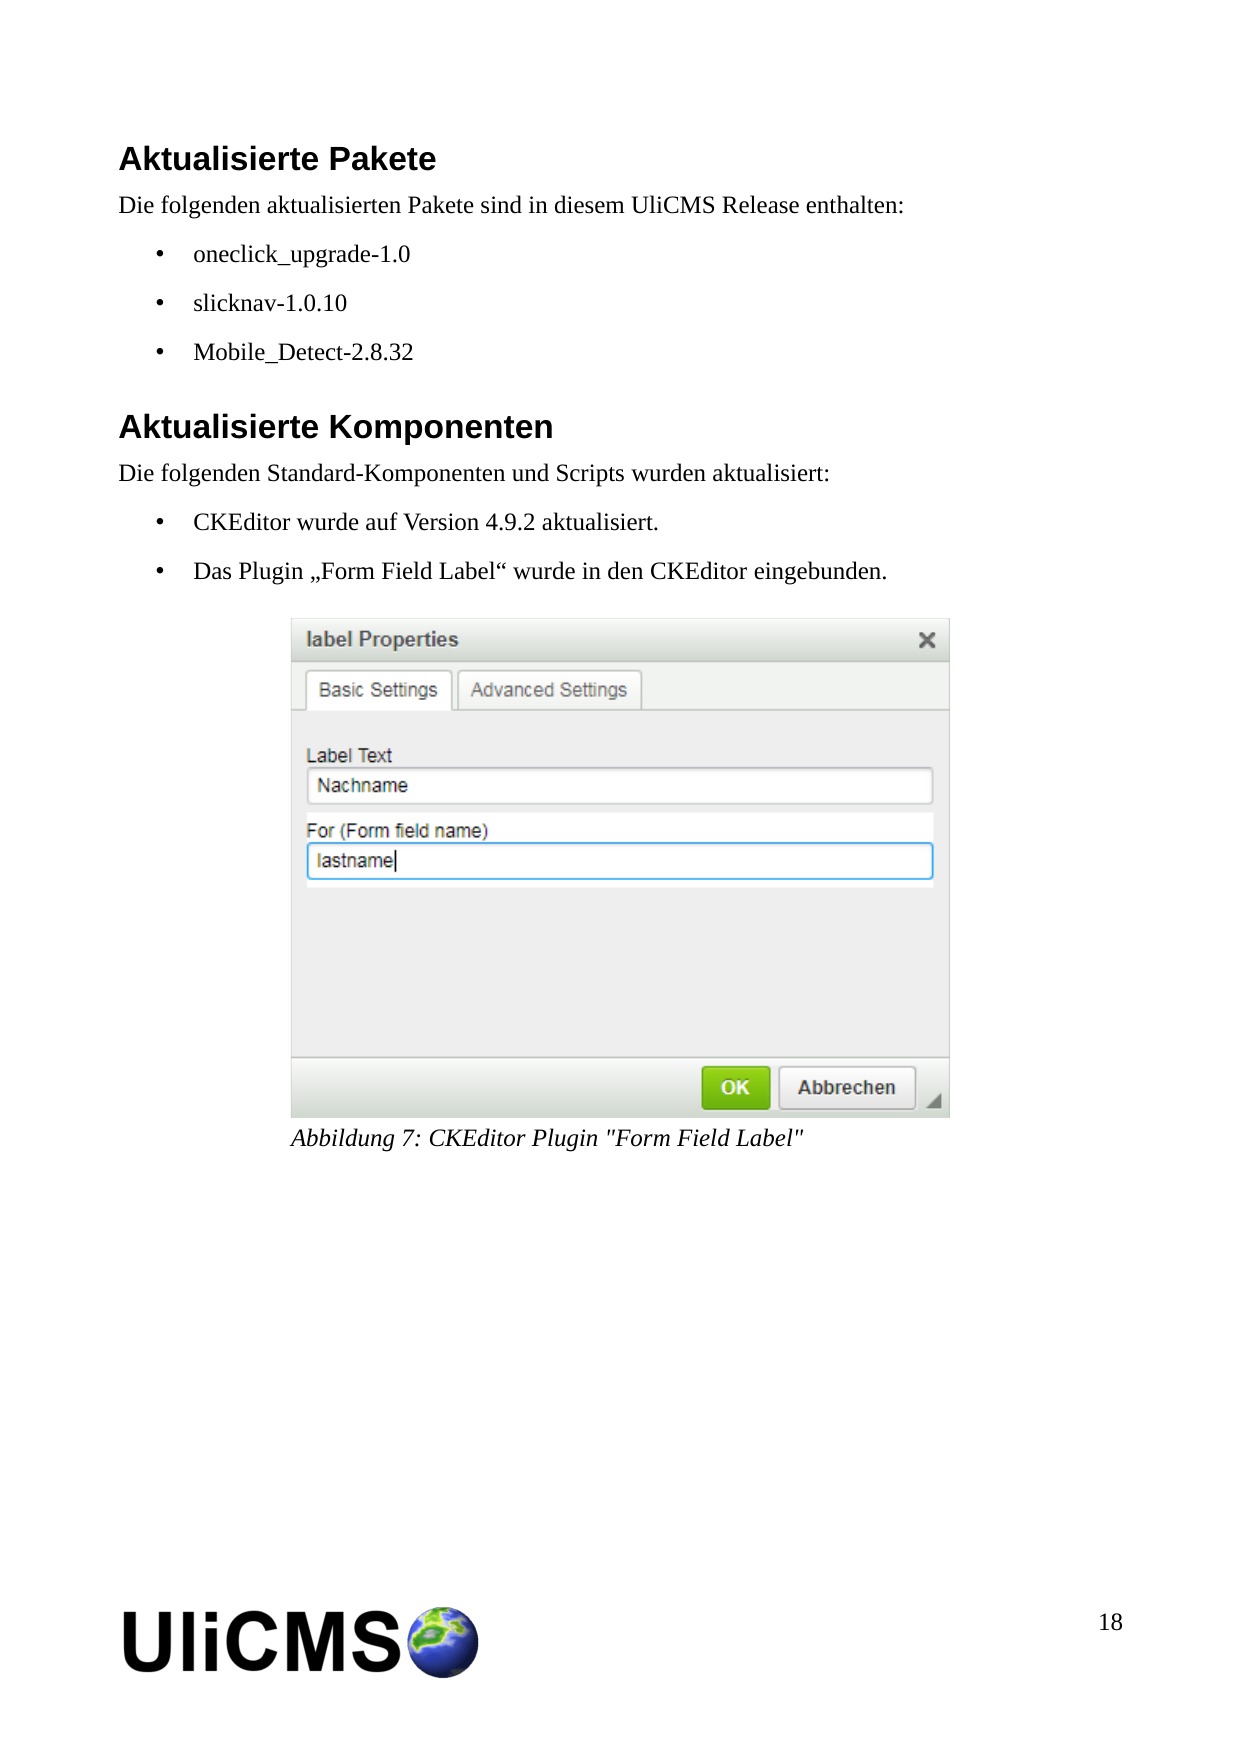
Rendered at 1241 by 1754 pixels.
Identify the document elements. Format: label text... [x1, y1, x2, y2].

subtitle Aktualisierte Komponenten [118, 407, 1123, 446]
list Das Plugin „Form Field Label“ wurde in den CKEditor eingebunden. [156, 556, 1123, 585]
subtitle Aktualisierte Pakete [118, 139, 1123, 178]
list Mobile_Detect-2.8.32 [156, 337, 1123, 366]
text Die folgenden aktualisierten Pakete sind in diesem UliCMS Release enthalten: [118, 190, 1123, 219]
text Abbildung 7: CKEditor Plugin "Form Field Label" [291, 1118, 950, 1152]
list slicknav-1.0.10 [156, 288, 1123, 317]
picture [290, 618, 950, 1118]
list CKEditor wurde auf Version 4.9.2 aktualisiert. [156, 507, 1123, 536]
picture [118, 1607, 479, 1681]
text Die folgenden Standard-Komponenten und Scripts wurden aktualisiert: [118, 458, 1123, 487]
list oneclick_upgrade-1.0 [156, 239, 1123, 268]
